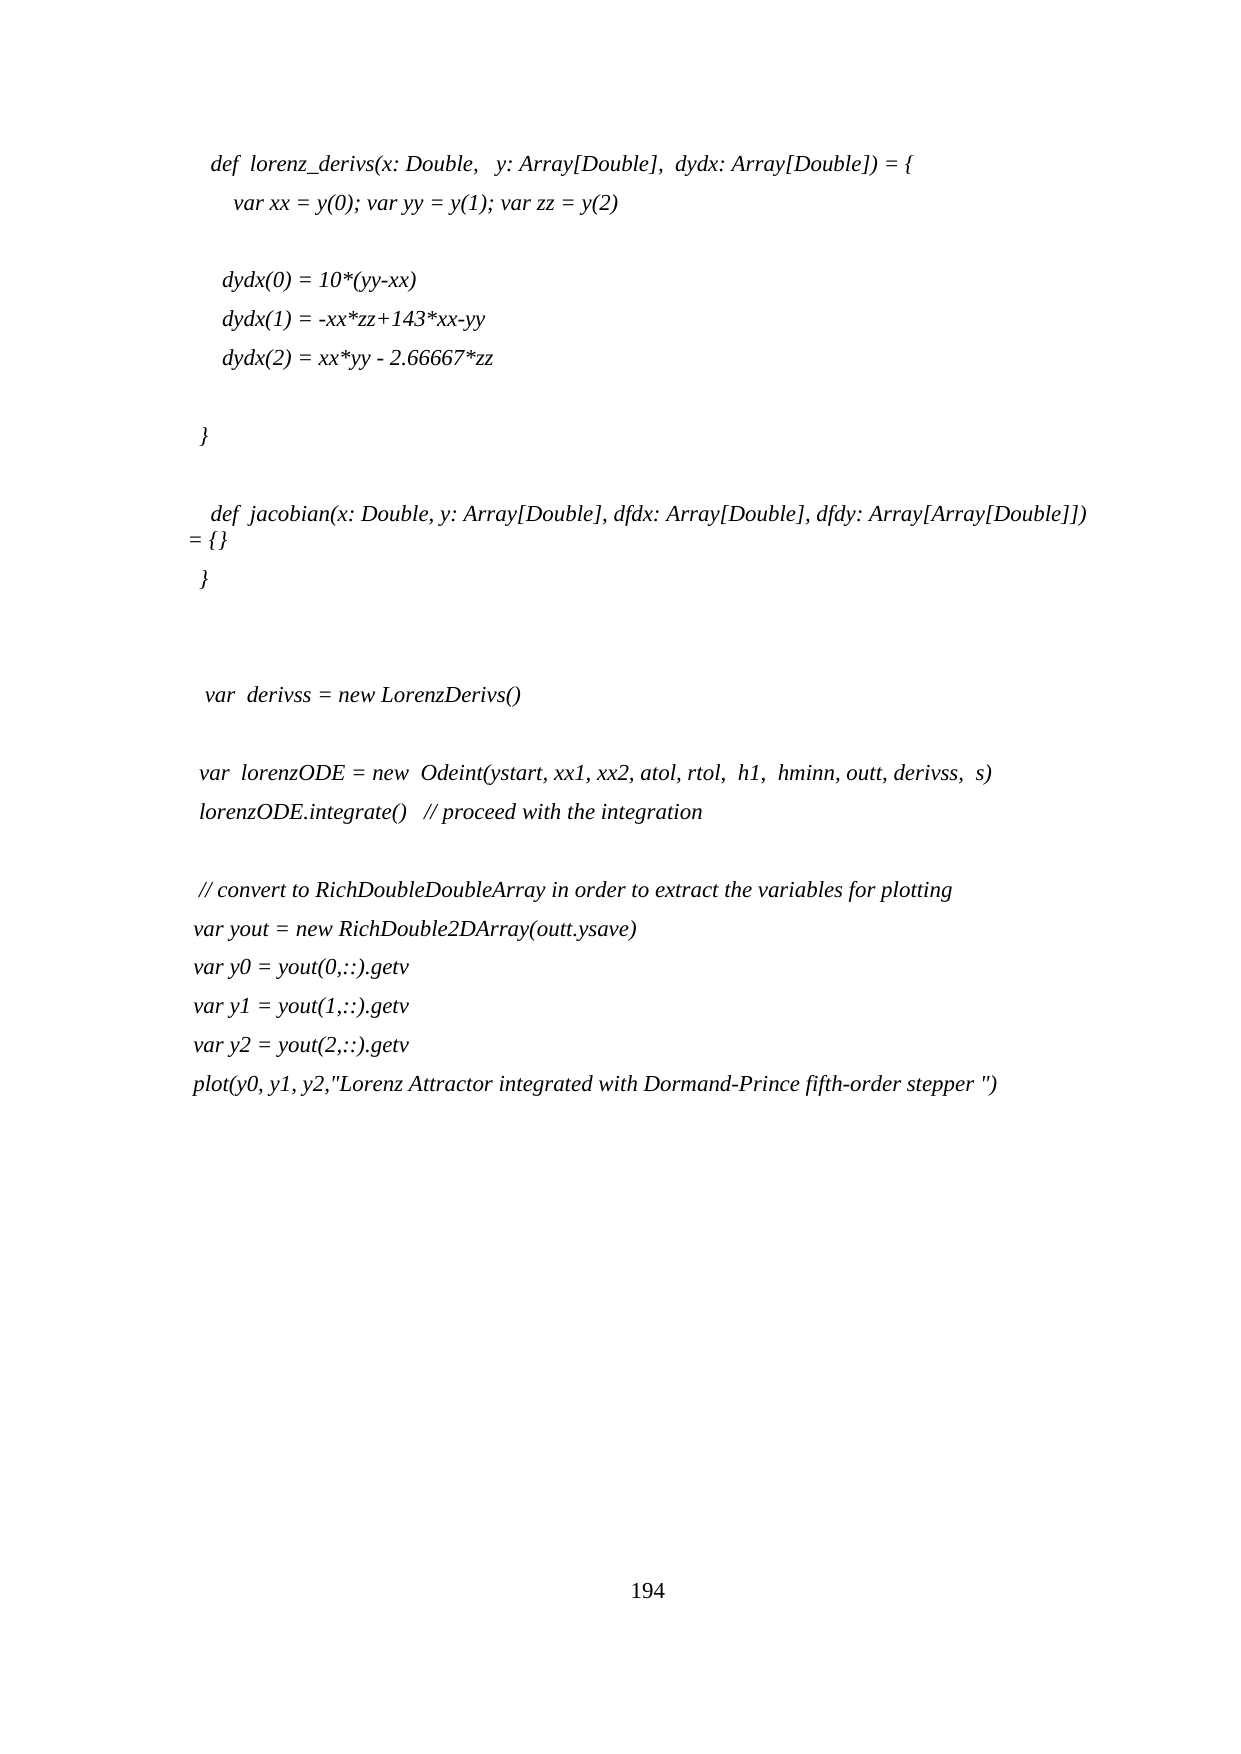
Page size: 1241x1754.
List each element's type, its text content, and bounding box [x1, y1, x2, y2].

text var yout = new RichDouble2DArray(outt.ysave) [187, 914, 1108, 941]
text def jacobian(x: Double, y: Array[Double], dfdx: Array[Double], dfdy: Array[Array[Double]]) = {} [187, 500, 1108, 552]
text dydx(0) = 10*(yy-xx) [187, 267, 1108, 293]
text lorenzODE.integrate() // proceed with the integration [187, 798, 1108, 824]
text plot(y0, y1, y2,"Lorenz Attractor integrated with Dormand-Prince fifth-order stepper ") [187, 1070, 1108, 1096]
text var lorenzODE = new Odeint(ystart, xx1, xx2, atol, rtol, h1, hminn, outt, derivss, s) [187, 759, 1108, 786]
text var derivss = new LorenzDerivs() [187, 681, 1108, 708]
text var y2 = yout(2,::).getv [187, 1031, 1108, 1057]
text var xx = y(0); var yy = y(1); var zz = y(2) [187, 189, 1108, 215]
text var y0 = yout(0,::).getv [187, 953, 1108, 980]
text } [187, 422, 1108, 448]
text dydx(1) = -xx*zz+143*xx-yy [187, 305, 1108, 332]
text // convert to RichDoubleDoubleArray in order to extract the variables for plotting [187, 876, 1108, 902]
text } [187, 565, 1108, 591]
text dydx(2) = xx*yy - 2.66667*zz [187, 344, 1108, 371]
text def lorenz_derivs(x: Double, y: Array[Double], dydx: Array[Double]) = { [187, 150, 1108, 176]
text var y1 = yout(1,::).getv [187, 992, 1108, 1019]
